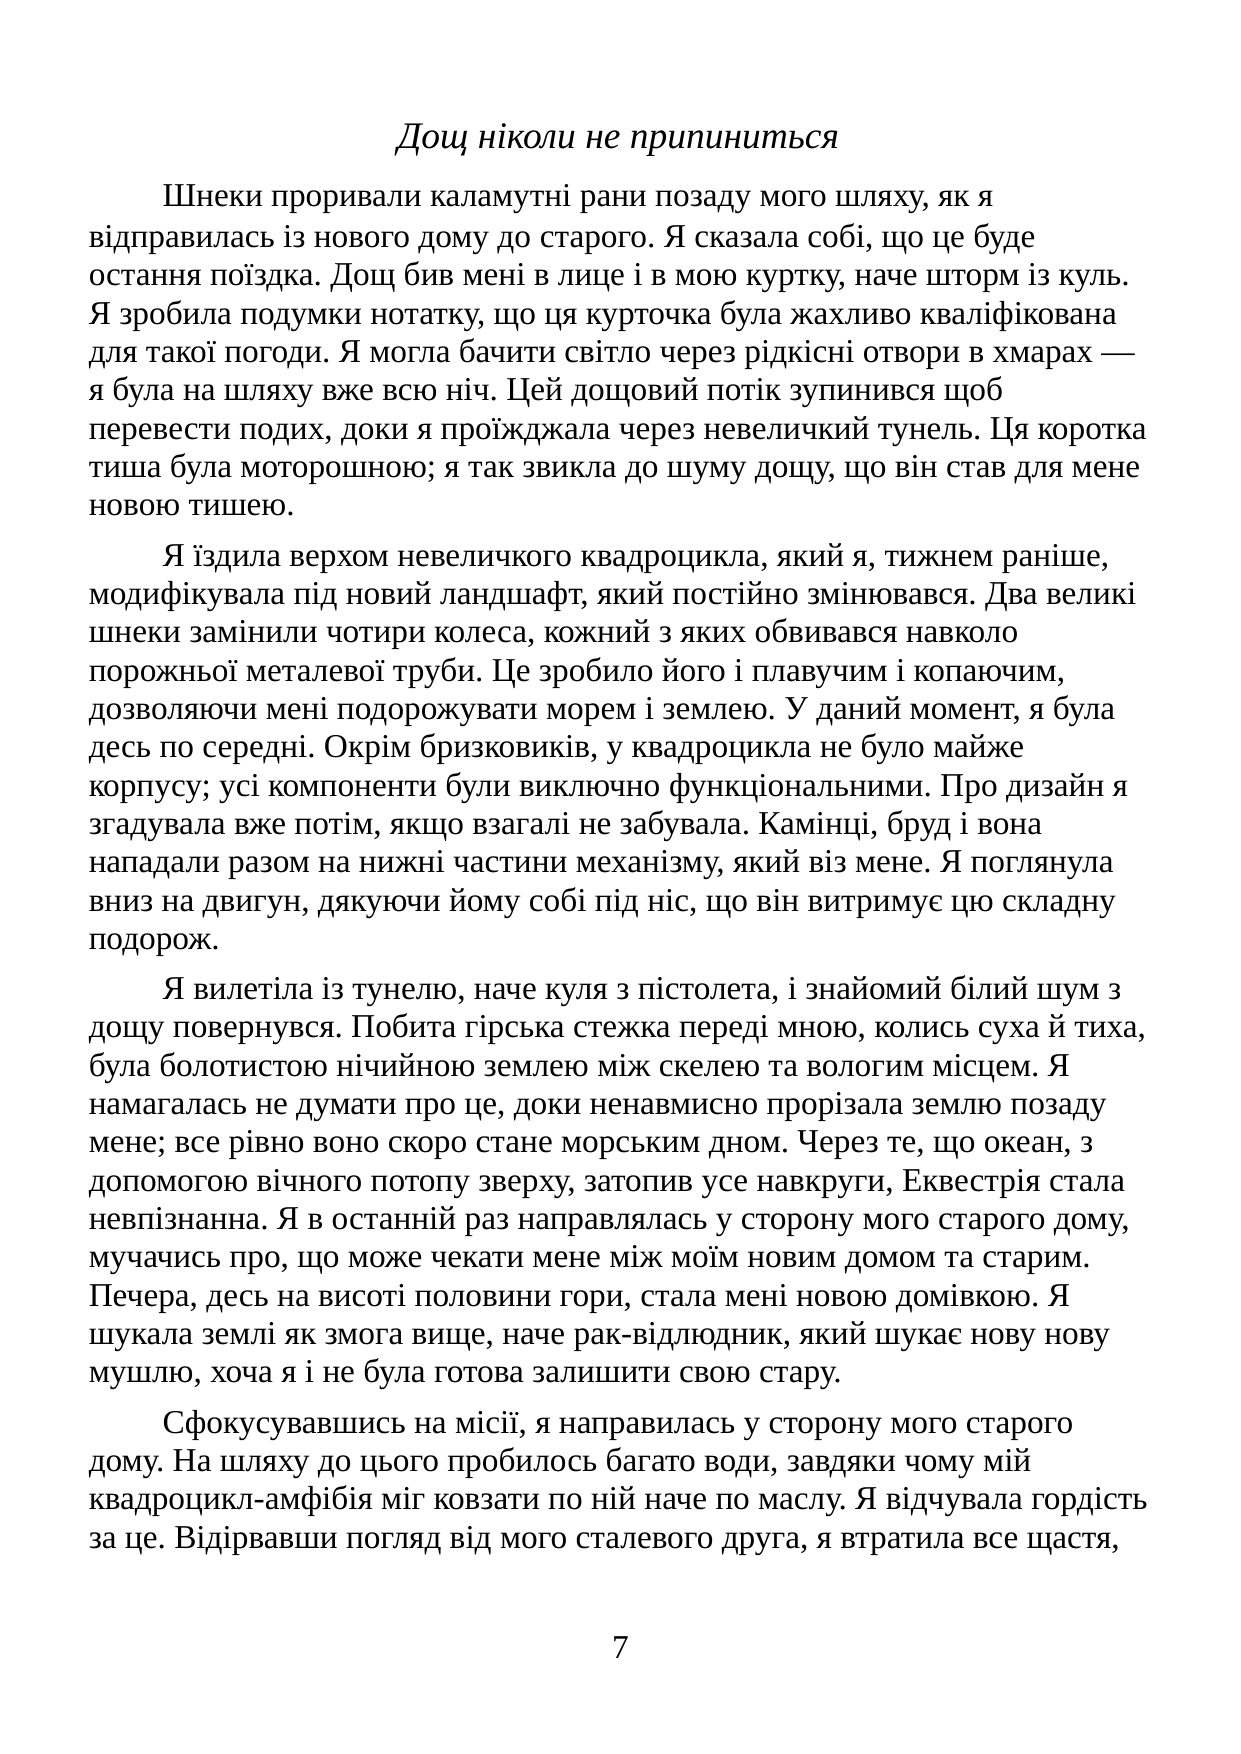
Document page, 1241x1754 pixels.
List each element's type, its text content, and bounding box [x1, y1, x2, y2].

text Шнеки проривали каламутні рани позаду мого шляху, як я відправилась із нового дому до старого. Я сказала собі, що це буде остання поїздка. Дощ бив мені в лице і в мою куртку, наче шторм із куль. Я зробила подумки нотатку, що ця курточка була жахливо кваліфікована для такої погоди. Я могла бачити світло через рідкісні отвори в хмарах — я була на шляху вже всю ніч. Цей дощовий потік зупинився щоб перевести подих, доки я проїжджала через невеличкий тунель. Ця коротка тиша була моторошною; я так звикла до шуму дощу, що він став для мене новою тишею. [88, 175, 1152, 523]
text Я вилетіла із тунелю, наче куля з пістолета, і знайомий білий шум з дощу повернувся. Побита гірська стежка переді мною, колись суха й тиха, була болотистою нічийною землею між скелею та вологим місцем. Я намагалась не думати про це, доки ненавмисно прорізала землю позаду мене; все рівно воно скоро стане морським дном. Через те, що океан, з допомогою вічного потопу зверху, затопив усе навкруги, Еквестрія стала невпізнанна. Я в останній раз направлялась у сторону мого старого дому, мучачись про, що може чекати мене між моїм новим домом та старим. Печера, десь на висоті половини гори, стала мені новою домівкою. Я шукала землі як змога вище, наче рак-відлюдник, який шукає нову нову мушлю, хоча я і не була готова залишити свою стару. [88, 968, 1152, 1390]
text Сфокусувавшись на місії, я направилась у сторону мого старого дому. На шляху до цього пробилось багато води, завдяки чому мій квадроцикл-амфібія міг ковзати по ній наче по маслу. Я відчувала гордість за це. Відірвавши погляд від мого сталевого друга, я втратила все щастя, [88, 1402, 1152, 1555]
subtitle Дощ ніколи не припиниться [88, 113, 1152, 157]
text Я їздила верхом невеличкого квадроцикла, який я, тижнем раніше, модифікувала під новий ландшафт, який постійно змінювався. Два великі шнеки замінили чотири колеса, кожний з яких обвивався навколо порожньої металевої труби. Це зробило його і плавучим і копаючим, дозволяючи мені подорожувати морем і землею. У даний момент, я була десь по середні. Окрім бризковиків, у квадроцикла не було майже корпусу; усі компоненти були виключно функціональними. Про дизайн я згадувала вже потім, якщо взагалі не забувала. Камінці, бруд і вона нападали разом на нижні частини механізму, який віз мене. Я поглянула вниз на двигун, дякуючи йому собі під ніс, що він витримує цю складну подорож. [88, 535, 1152, 957]
